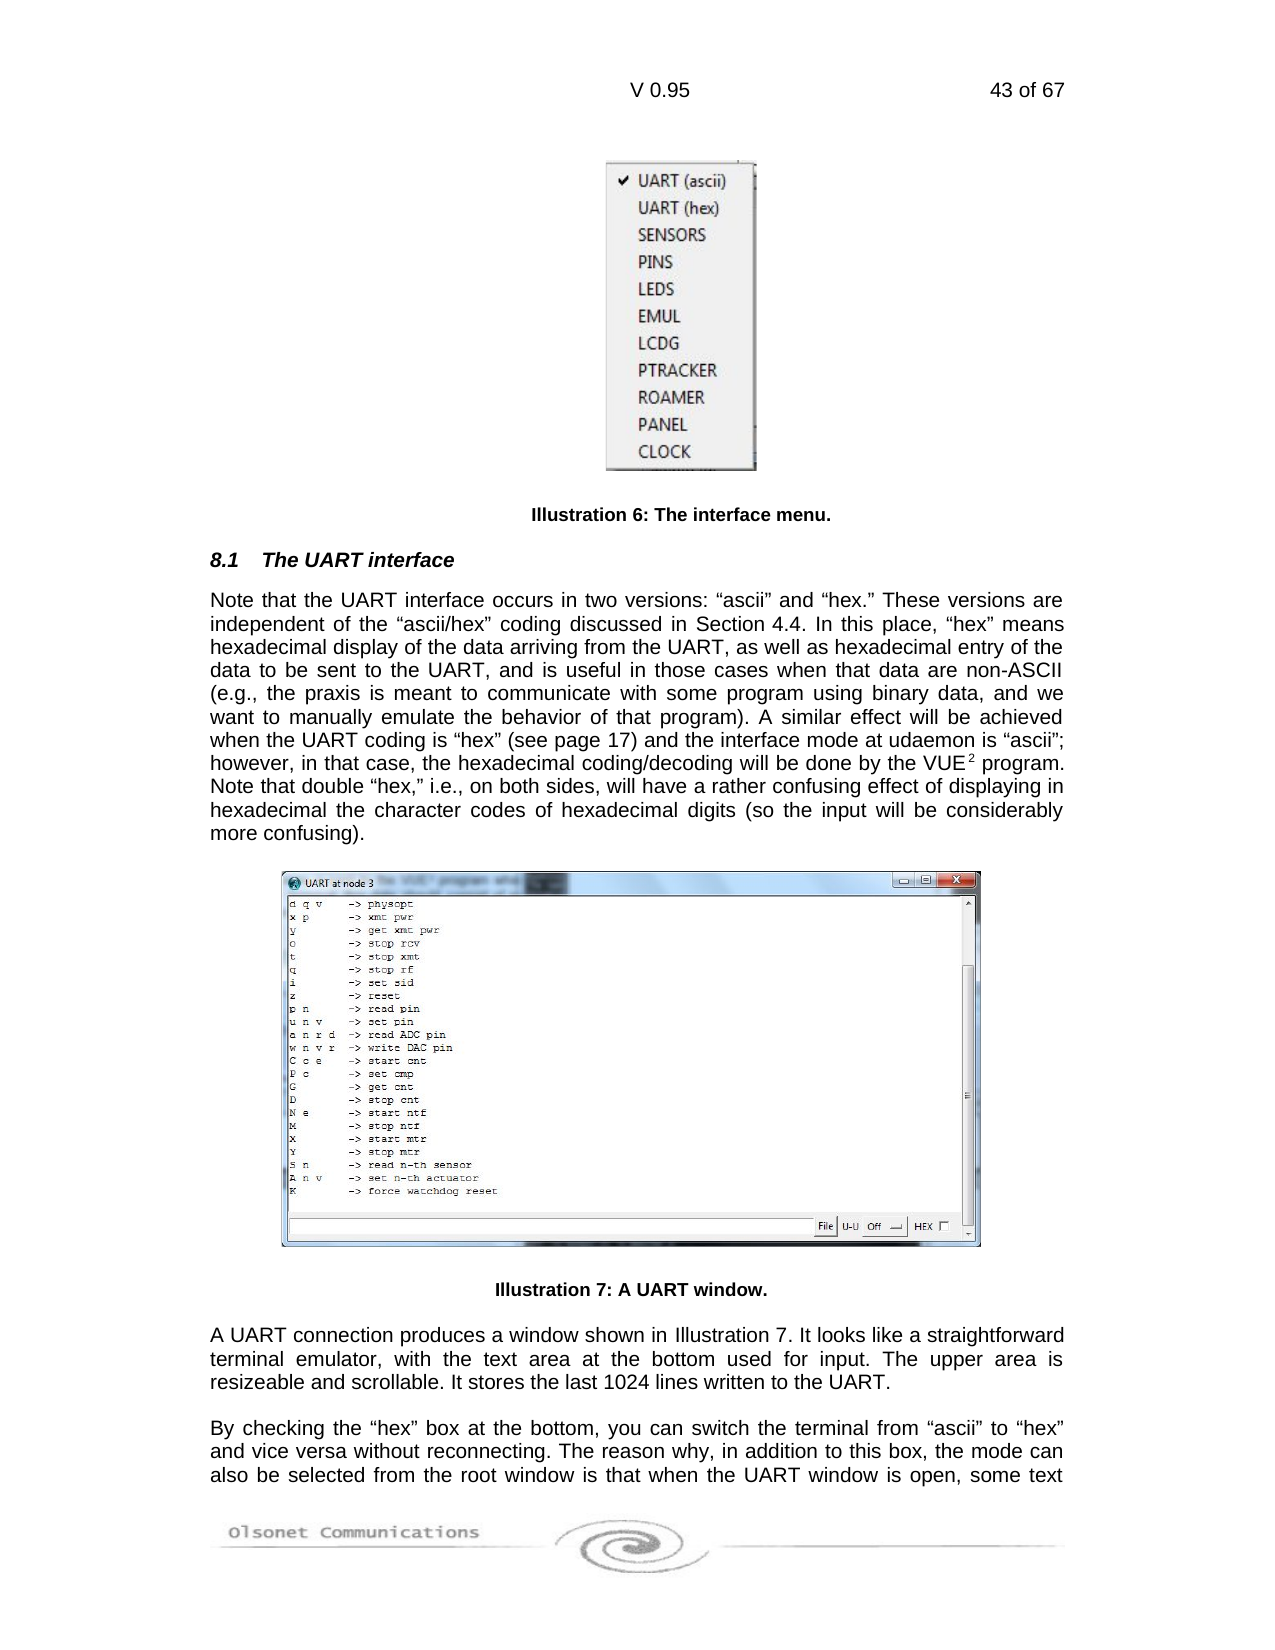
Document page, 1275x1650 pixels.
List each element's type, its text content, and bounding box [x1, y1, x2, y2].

subtitle The UART interface [210, 548, 1065, 571]
picture [605, 160, 757, 471]
text A UART connection produces a window shown in Illustration 7. It looks like a straightforward terminal emulator, with the text area at the bottom used for input. The upper area is resizeable and scrollable. It stores the last 1024 lines written to the UART. [210, 1324, 1065, 1394]
picture [210, 1504, 1065, 1596]
text By checking the “hex” box at the bottom, you can switch the terminal from “ascii” to “hex” and vice versa without reconnecting. The reason why, in addition to this box, the mode can also be selected from the root window is that when the UART window is open, some text [210, 1417, 1065, 1487]
picture [281, 871, 981, 1247]
text Illustration 6: The interface menu. [525, 504, 838, 525]
text Note that the UART interface occurs in two versions: “ascii” and “hex.” These versions are independent of the “ascii/hex” coding discussed in Section 4.4. In this place, “hex” means hexadecimal display of the data arriving from the UART, as well as hexadecimal entry of the data to be sent to the UART, and is useful in those cases when that data are non-ASCII (e.g., the praxis is meant to communicate with some program using binary data, and we want to manually emulate the behavior of that program). A similar effect will be achieved when the UART coding is “hex” (see page 17) and the interface mode at udaemon is “ascii”; however, in that case, the hexadecimal coding/decoding will be done by the VUE2 program. Note that double “hex,” i.e., on both sides, will have a rather confusing effect of displaying in hexadecimal the character codes of hexadecimal digits (so the input will be considerably more confusing). [210, 589, 1065, 844]
text Illustration 7: A UART window. [282, 1280, 981, 1301]
